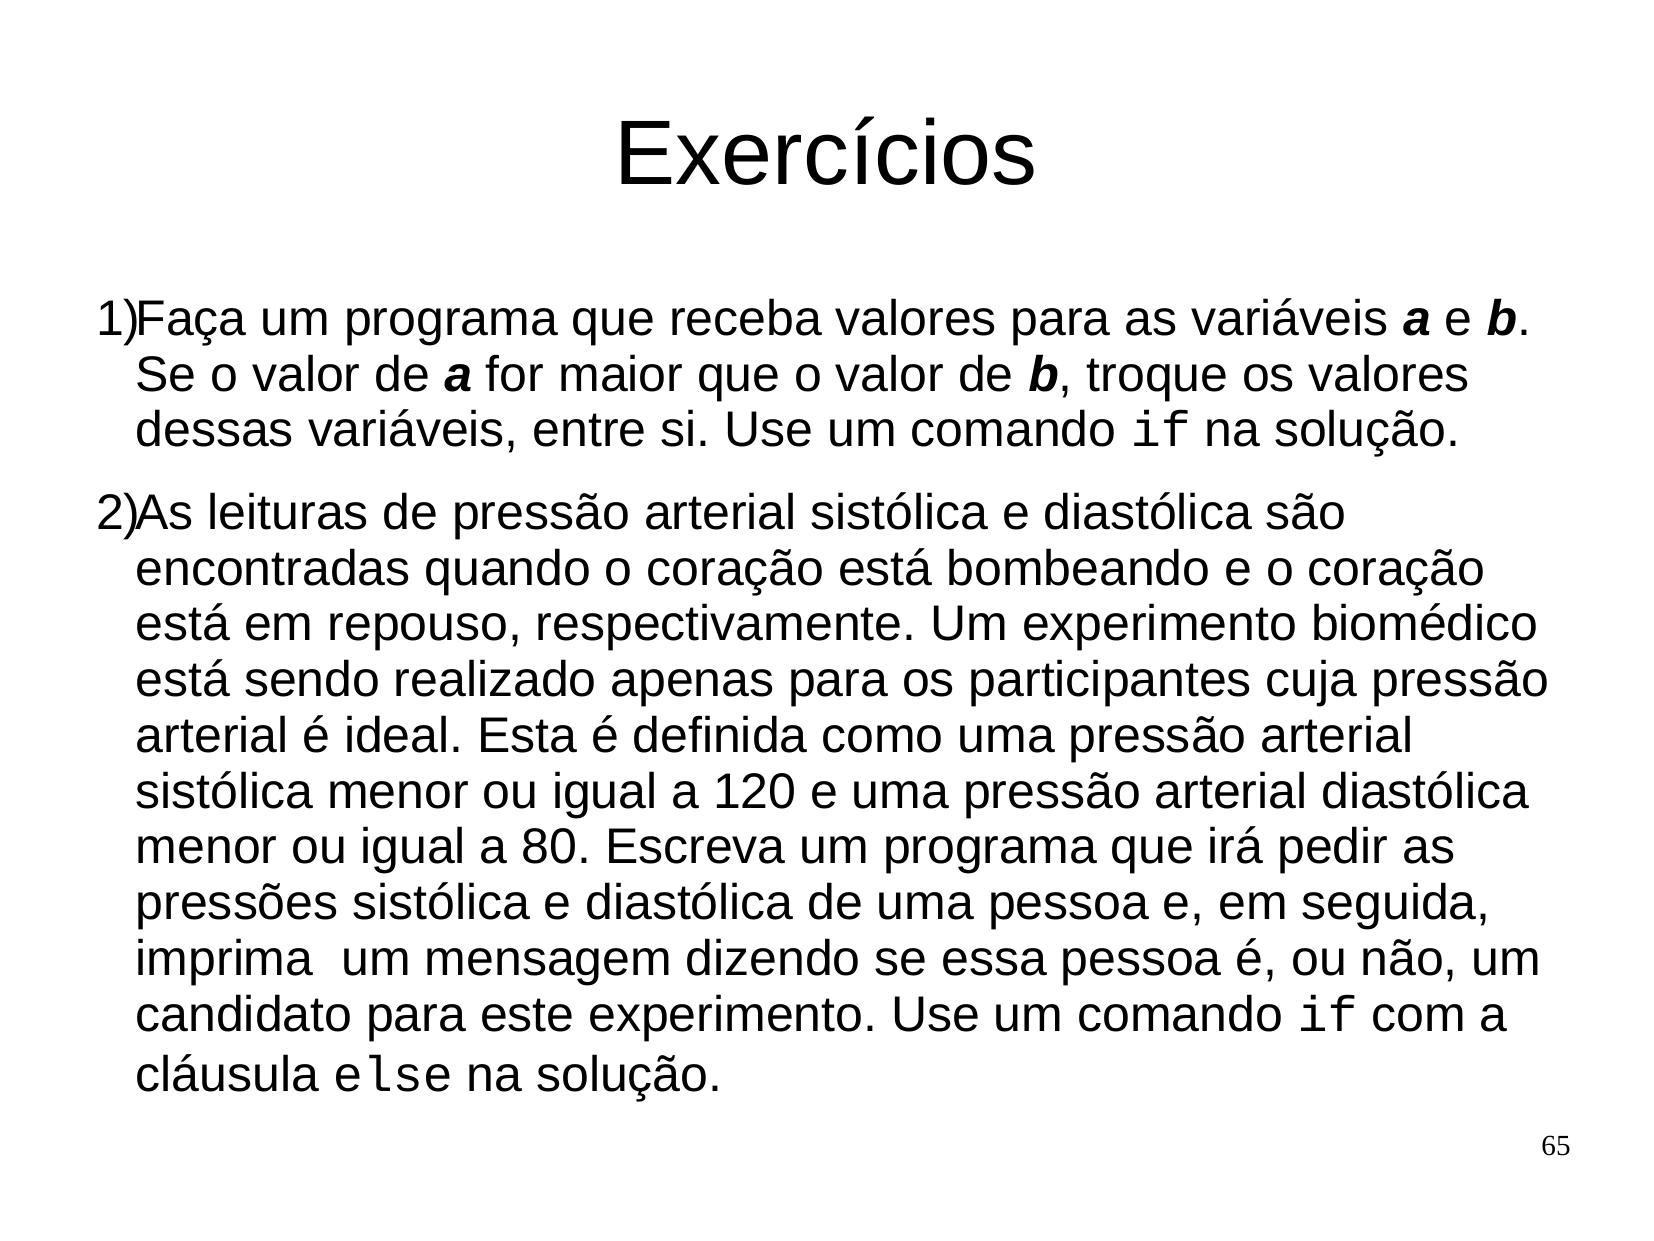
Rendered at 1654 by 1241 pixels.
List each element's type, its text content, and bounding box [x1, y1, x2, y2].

title Exercícios [82, 49, 1571, 257]
list Faça um programa que receba valores para as variáveis a e b. Se o valor de a for maior que o valor de b, troque os valores dessas variáveis, entre si. Use um comando if na solução. As leituras de pressão arterial sistólica e diastólica são encontradas quando o coração está bombeando e o coração está em repouso, respectivamente. Um experimento biomédico está sendo realizado apenas para os participantes cuja pressão arterial é ideal. Esta é definida como uma pressão arterial sistólica menor ou igual a 120 e uma pressão arterial diastólica menor ou igual a 80. Escreva um programa que irá pedir as pressões sistólica e diastólica de uma pessoa e, em seguida, imprima um mensagem dizendo se essa pessoa é, ou não, um candidato para este experimento. Use um comando if com a cláusula else na solução. [82, 290, 1571, 1123]
